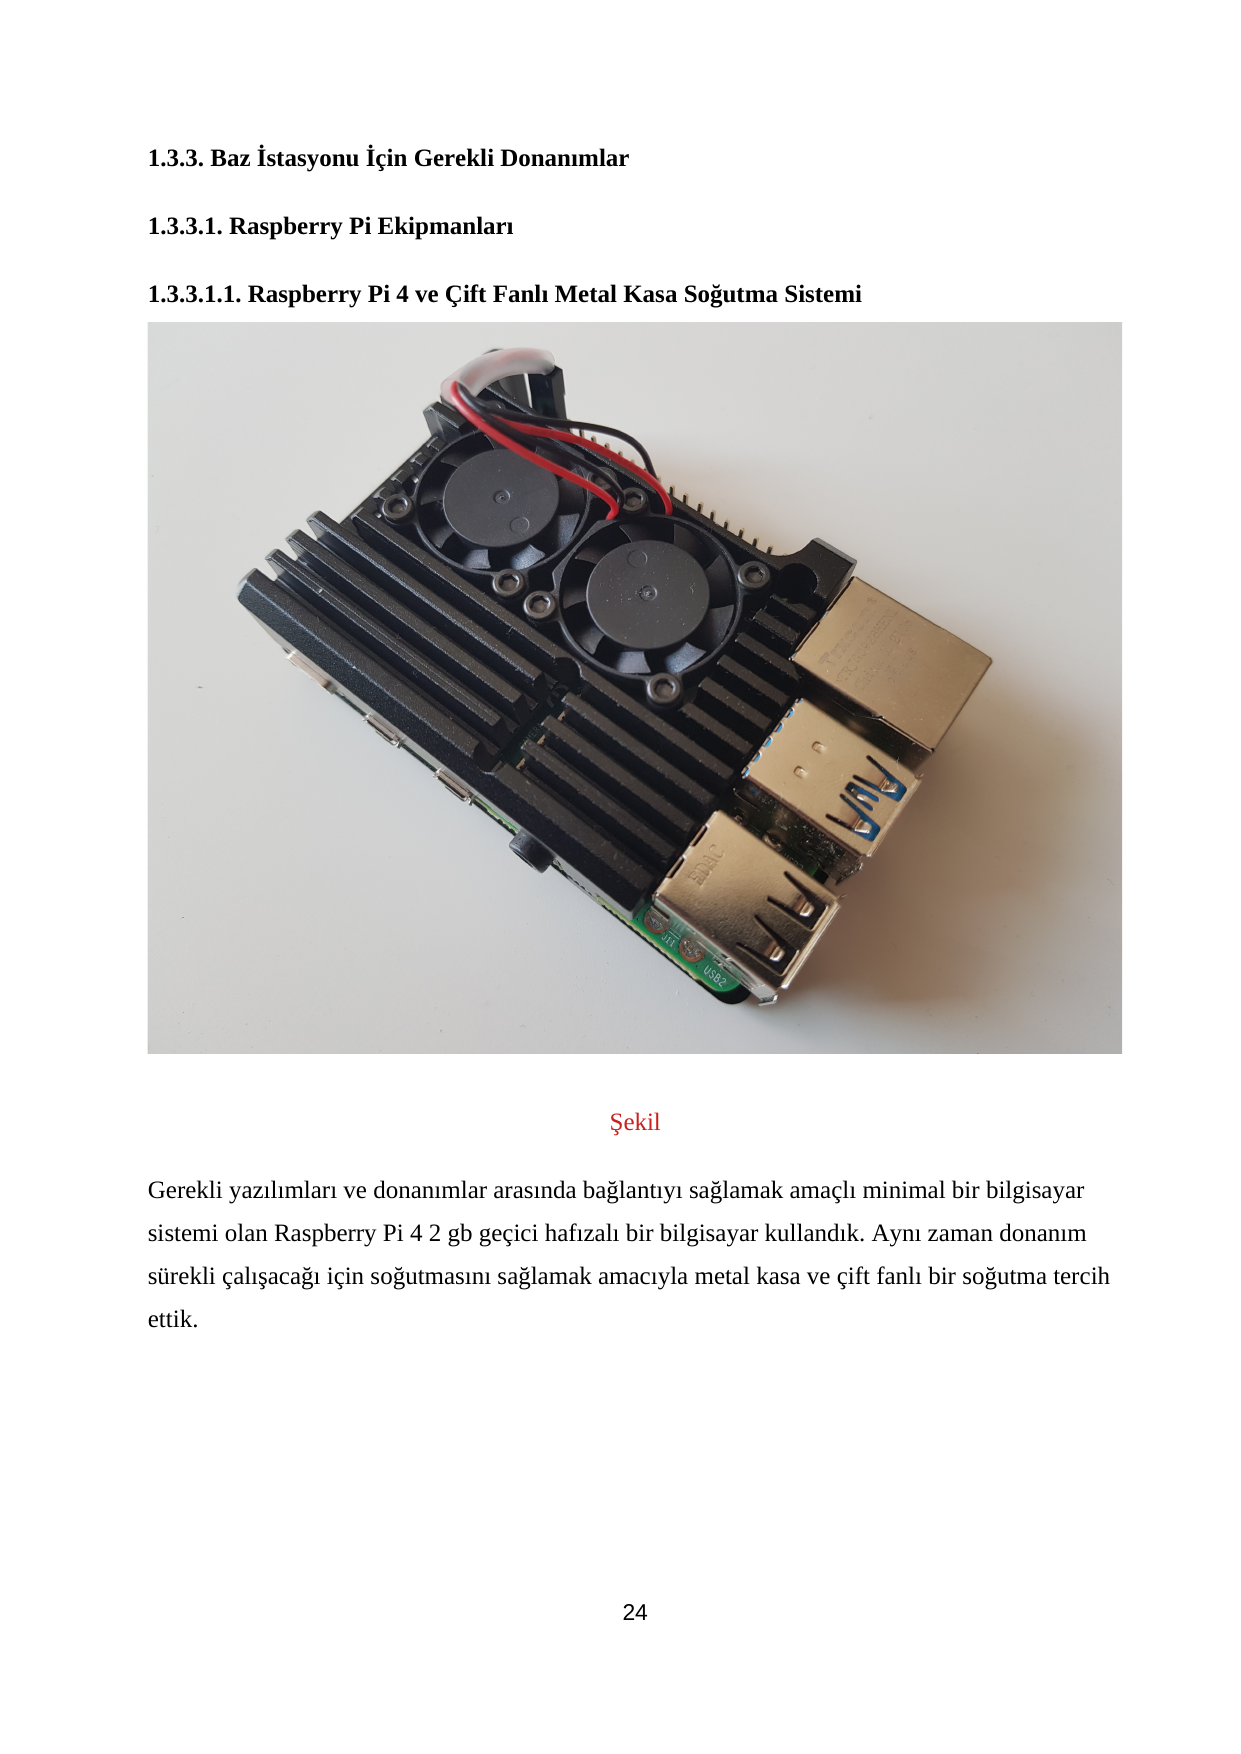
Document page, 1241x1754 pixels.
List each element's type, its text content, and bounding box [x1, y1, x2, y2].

text 1.3.3. Baz İstasyonu İçin Gerekli Donanımlar [148, 143, 1122, 172]
text 1.3.3.1.1. Raspberry Pi 4 ve Çift Fanlı Metal Kasa Soğutma Sistemi [148, 279, 1122, 308]
text Şekil [148, 1054, 1122, 1136]
text Gerekli yazılımları ve donanımlar arasında bağlantıyı sağlamak amaçlı minimal bir bilgisayar sistemi olan Raspberry Pi 4 2 gb geçici hafızalı bir bilgisayar kullandık. Aynı zaman donanım sürekli çalışacağı için soğutmasını sağlamak amacıyla metal kasa ve çift fanlı bir soğutma tercih ettik. [148, 1175, 1122, 1333]
picture [147, 322, 1123, 1054]
text 1.3.3.1. Raspberry Pi Ekipmanları [148, 211, 1122, 240]
